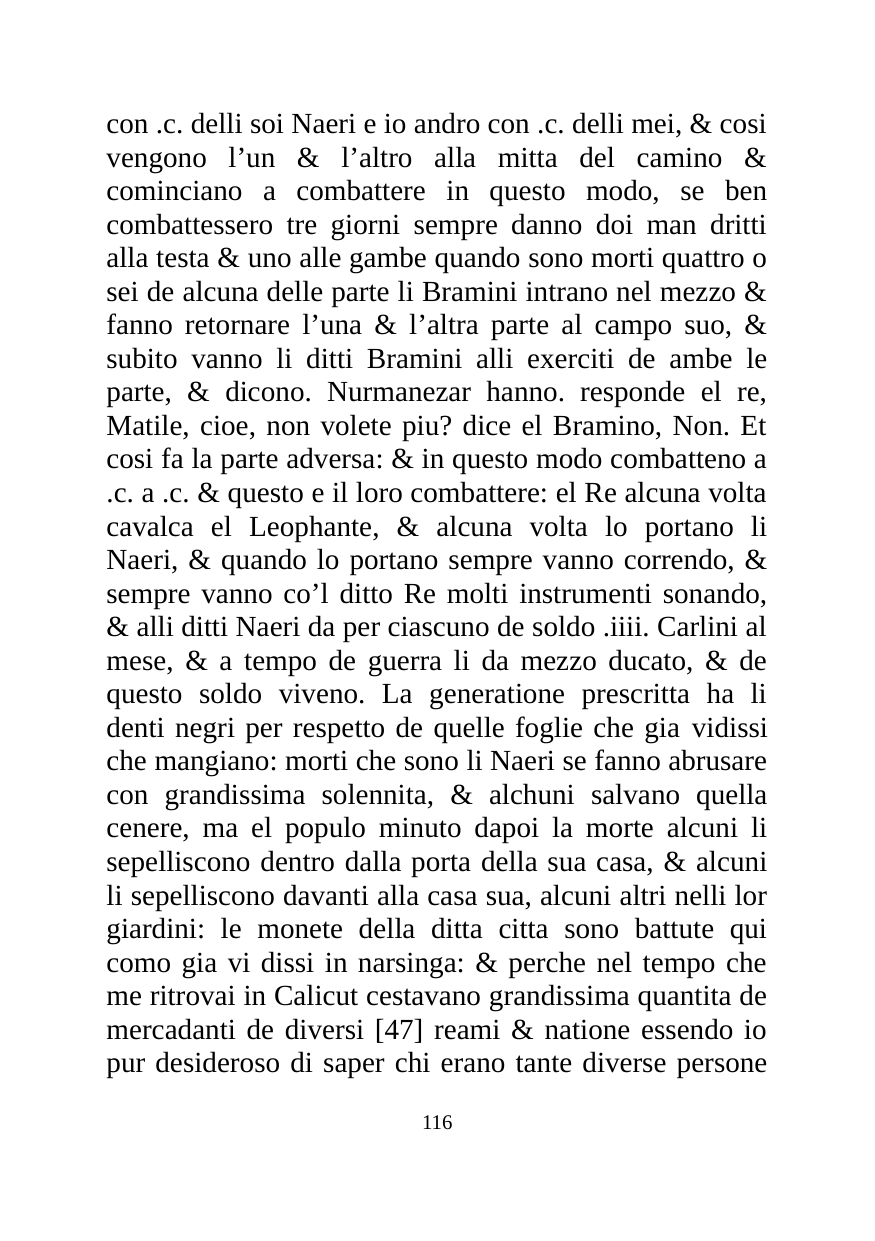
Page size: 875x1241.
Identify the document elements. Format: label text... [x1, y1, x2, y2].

text con .c. delli soi Naeri e io andro con .c. delli mei, & cosi vengono l’un & l’altro alla mitta del camino & cominciano a combattere in questo modo, se ben combattessero tre giorni sempre danno doi man dritti alla testa & uno alle gambe quando sono morti quattro o sei de alcuna delle parte li Bramini intrano nel mezzo & fanno retornare l’una & l’altra parte al campo suo, & subito vanno li ditti Bramini alli exerciti de ambe le parte, & dicono. Nurmanezar hanno. responde el re, Matile, cioe, non volete piu? dice el Bramino, Non. Et cosi fa la parte adversa: & in questo modo combatteno a .c. a .c. & questo e il loro combattere: el Re alcuna volta cavalca el Leophante, & alcuna volta lo portano li Naeri, & quando lo portano sempre vanno correndo, & sempre vanno co’l ditto Re molti instrumenti sonando, & alli ditti Naeri da per ciascuno de soldo .iiii. Carlini al mese, & a tempo de guerra li da mezzo ducato, & de questo soldo viveno. La generatione prescritta ha li denti negri per respetto de quelle foglie che gia vidissi che mangiano: morti che sono li Naeri se fanno abrusare con grandissima solennita, & alchuni salvano quella cenere, ma el populo minuto dapoi la morte alcuni li sepelliscono dentro dalla porta della sua casa, & alcuni li sepelliscono davanti alla casa sua, alcuni altri nelli lor giardini: le monete della ditta citta sono battute qui como gia vi dissi in narsinga: & perche nel tempo che me ritrovai in Calicut cestavano grandissima quantita de mercadanti de diversi [47] reami & natione essendo io pur desideroso di saper chi erano tante diverse persone [106, 106, 768, 1079]
